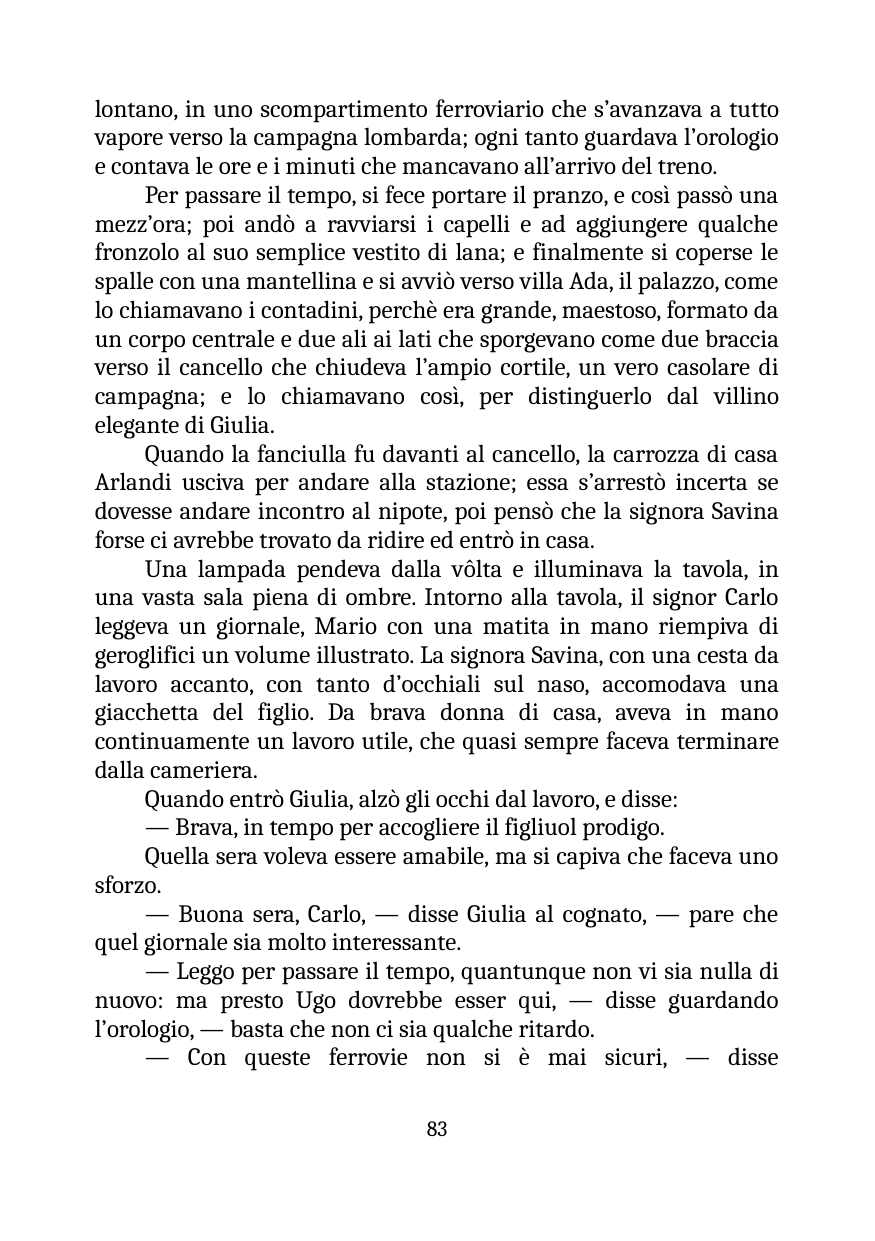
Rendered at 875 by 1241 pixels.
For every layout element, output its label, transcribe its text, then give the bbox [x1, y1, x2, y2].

text lontano, in uno scompartimento ferroviario che s’avanzava a tutto vapore verso la campagna lombarda; ogni tanto guardava l’orologio e contava le ore e i minuti che mancavano all’arrivo del treno. [94, 94, 779, 181]
text — Brava, in tempo per accogliere il figliuol prodigo. [94, 813, 779, 842]
text Quella sera voleva essere amabile, ma si capiva che faceva uno sforzo. [94, 842, 779, 899]
text — Buona sera, Carlo, — disse Giulia al cognato, — pare che quel giornale sia molto interessante. [94, 899, 779, 957]
text Quando entrò Giulia, alzò gli occhi dal lavoro, e disse: [94, 784, 779, 813]
text Quando la fanciulla fu davanti al cancello, la carrozza di casa Arlandi usciva per andare alla stazione; essa s’arrestò incerta se dovesse andare incontro al nipote, poi pensò che la signora Savina forse ci avrebbe trovato da ridire ed entrò in casa. [94, 439, 779, 554]
text — Leggo per passare il tempo, quantunque non vi sia nulla di nuovo: ma presto Ugo dovrebbe esser qui, — disse guardando l’orologio, — basta che non ci sia qualche ritardo. [94, 957, 779, 1043]
text — Con queste ferrovie non si è mai sicuri, — disse [94, 1043, 779, 1072]
text Una lampada pendeva dalla vôlta e illuminava la tavola, in una vasta sala piena di ombre. Intorno alla tavola, il signor Carlo leggeva un giornale, Mario con una matita in mano riempiva di geroglifici un volume illustrato. La signora Savina, con una cesta da lavoro accanto, con tanto d’occhiali sul naso, accomodava una giacchetta del figlio. Da brava donna di casa, aveva in mano continuamente un lavoro utile, che quasi sempre faceva terminare dalla cameriera. [94, 554, 779, 784]
text Per passare il tempo, si fece portare il pranzo, e così passò una mezz’ora; poi andò a ravviarsi i capelli e ad aggiungere qualche fronzolo al suo semplice vestito di lana; e finalmente si coperse le spalle con una mantellina e si avviò verso villa Ada, il palazzo, come lo chiamavano i contadini, perchè era grande, maestoso, formato da un corpo centrale e due ali ai lati che sporgevano come due braccia verso il cancello che chiudeva l’ampio cortile, un vero casolare di campagna; e lo chiamavano così, per distinguerlo dal villino elegante di Giulia. [94, 181, 779, 439]
